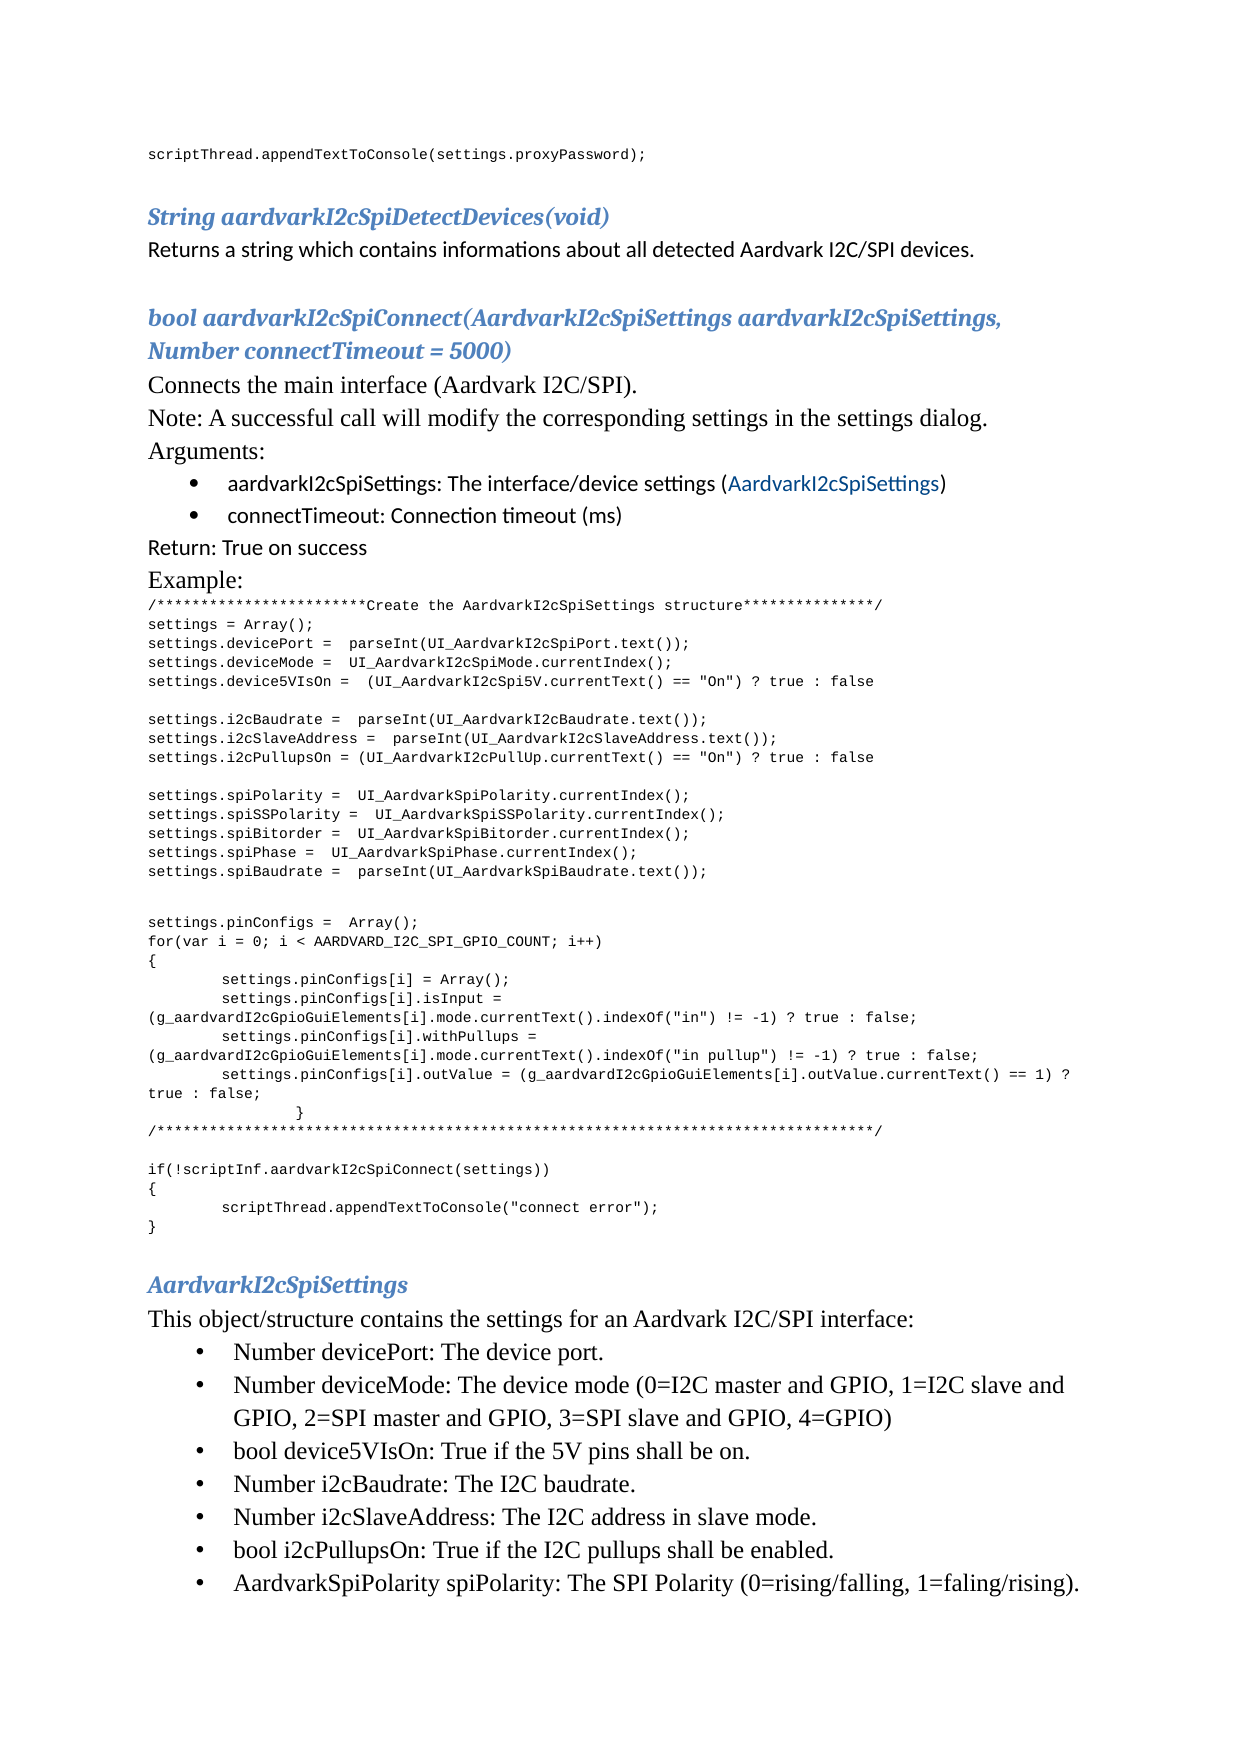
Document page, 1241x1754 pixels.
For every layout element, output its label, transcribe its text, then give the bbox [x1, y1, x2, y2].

text settings.devicePort = parseInt(UI_AardvarkI2cSpiPort.text()); [148, 636, 1093, 653]
subtitle String aardvarkI2cSpiDetectDevices(void) [148, 202, 1093, 231]
text Note: A successful call will modify the corresponding settings in the settings dialog. [148, 403, 1093, 431]
text for(var i = 0; i < AARDVARD_I2C_SPI_GPIO_COUNT; i++) [148, 935, 1093, 951]
text } [148, 1219, 1093, 1236]
text } [148, 1105, 1093, 1122]
list Number i2cSlaveAddress: The I2C address in slave mode. [196, 1502, 1093, 1531]
text settings.i2cBaudrate = parseInt(UI_AardvarkI2cBaudrate.text()); [148, 712, 1093, 729]
list Return: True on success [148, 533, 1093, 561]
text scriptThread.appendTextToConsole("connect error"); [148, 1200, 1093, 1217]
text /************************Create the AardvarkI2cSpiSettings structure***************/ [148, 598, 1093, 615]
text This object/structure contains the settings for an Aardvark I2C/SPI interface: [148, 1304, 1093, 1333]
text settings.device5VIsOn = (UI_AardvarkI2cSpi5V.currentText() == "On") ? true : false [148, 674, 1093, 691]
list AardvarkSpiPolarity spiPolarity: The SPI Polarity (0=rising/falling, 1=faling/rising). [196, 1568, 1093, 1597]
text settings.spiBitorder = UI_AardvarkSpiBitorder.currentIndex(); [148, 826, 1093, 842]
text settings.spiPhase = UI_AardvarkSpiPhase.currentIndex(); [148, 845, 1093, 861]
list Number devicePort: The device port. [196, 1337, 1093, 1366]
text /**********************************************************************************/ [148, 1124, 1093, 1141]
subtitle bool aardvarkI2cSpiConnect(AardvarkI2cSpiSettings aardvarkI2cSpiSettings, Number connectTimeout = 5000) [148, 304, 1093, 365]
text settings.pinConfigs[i] = Array(); [148, 973, 1093, 989]
list bool device5VIsOn: True if the 5V pins shall be on. [196, 1436, 1093, 1465]
text settings.pinConfigs = Array(); [148, 916, 1093, 932]
text scriptThread.appendTextToConsole(settings.proxyPassword); [148, 148, 1093, 164]
list bool i2cPullupsOn: True if the I2C pullups shall be enabled. [196, 1535, 1093, 1564]
list aardvarkI2cSpiSettings: The interface/device settings (AardvarkI2cSpiSettings) [190, 469, 1093, 497]
text settings.pinConfigs[i].outValue = (g_aardvardI2cGpioGuiElements[i].outValue.currentText() == 1) ? true : false; [148, 1067, 1093, 1103]
text settings.deviceMode = UI_AardvarkI2cSpiMode.currentIndex(); [148, 655, 1093, 672]
text { [148, 954, 1093, 970]
text settings.pinConfigs[i].withPullups = (g_aardvardI2cGpioGuiElements[i].mode.currentText().indexOf("in pullup") != -1) ? true : false; [148, 1029, 1093, 1065]
list Number i2cBaudrate: The I2C baudrate. [196, 1469, 1093, 1498]
text Example: [148, 565, 1093, 594]
list connectTimeout: Connection timeout (ms) [190, 501, 1093, 529]
text settings.pinConfigs[i].isInput = (g_aardvardI2cGpioGuiElements[i].mode.currentText().indexOf("in") != -1) ? true : false; [148, 992, 1093, 1027]
text settings.i2cPullupsOn = (UI_AardvarkI2cPullUp.currentText() == "On") ? true : false [148, 750, 1093, 767]
text settings.i2cSlaveAddress = parseInt(UI_AardvarkI2cSlaveAddress.text()); [148, 731, 1093, 748]
text Returns a string which contains informations about all detected Aardvark I2C/SPI devices. [148, 236, 1093, 263]
text settings.spiSSPolarity = UI_AardvarkSpiSSPolarity.currentIndex(); [148, 807, 1093, 823]
text { [148, 1181, 1093, 1198]
text if(!scriptInf.aardvarkI2cSpiConnect(settings)) [148, 1162, 1093, 1179]
text Connects the main interface (Aardvark I2C/SPI). [148, 370, 1093, 398]
list Number deviceMode: The device mode (0=I2C master and GPIO, 1=I2C slave and GPIO, 2=SPI master and GPIO, 3=SPI slave and GPIO, 4=GPIO) [196, 1370, 1093, 1432]
text settings.spiBaudrate = parseInt(UI_AardvarkSpiBaudrate.text()); [148, 864, 1093, 880]
text settings.spiPolarity = UI_AardvarkSpiPolarity.currentIndex(); [148, 788, 1093, 804]
text settings = Array(); [148, 617, 1093, 634]
text Arguments: [148, 436, 1093, 464]
subtitle AardvarkI2cSpiSettings [148, 1271, 1093, 1300]
